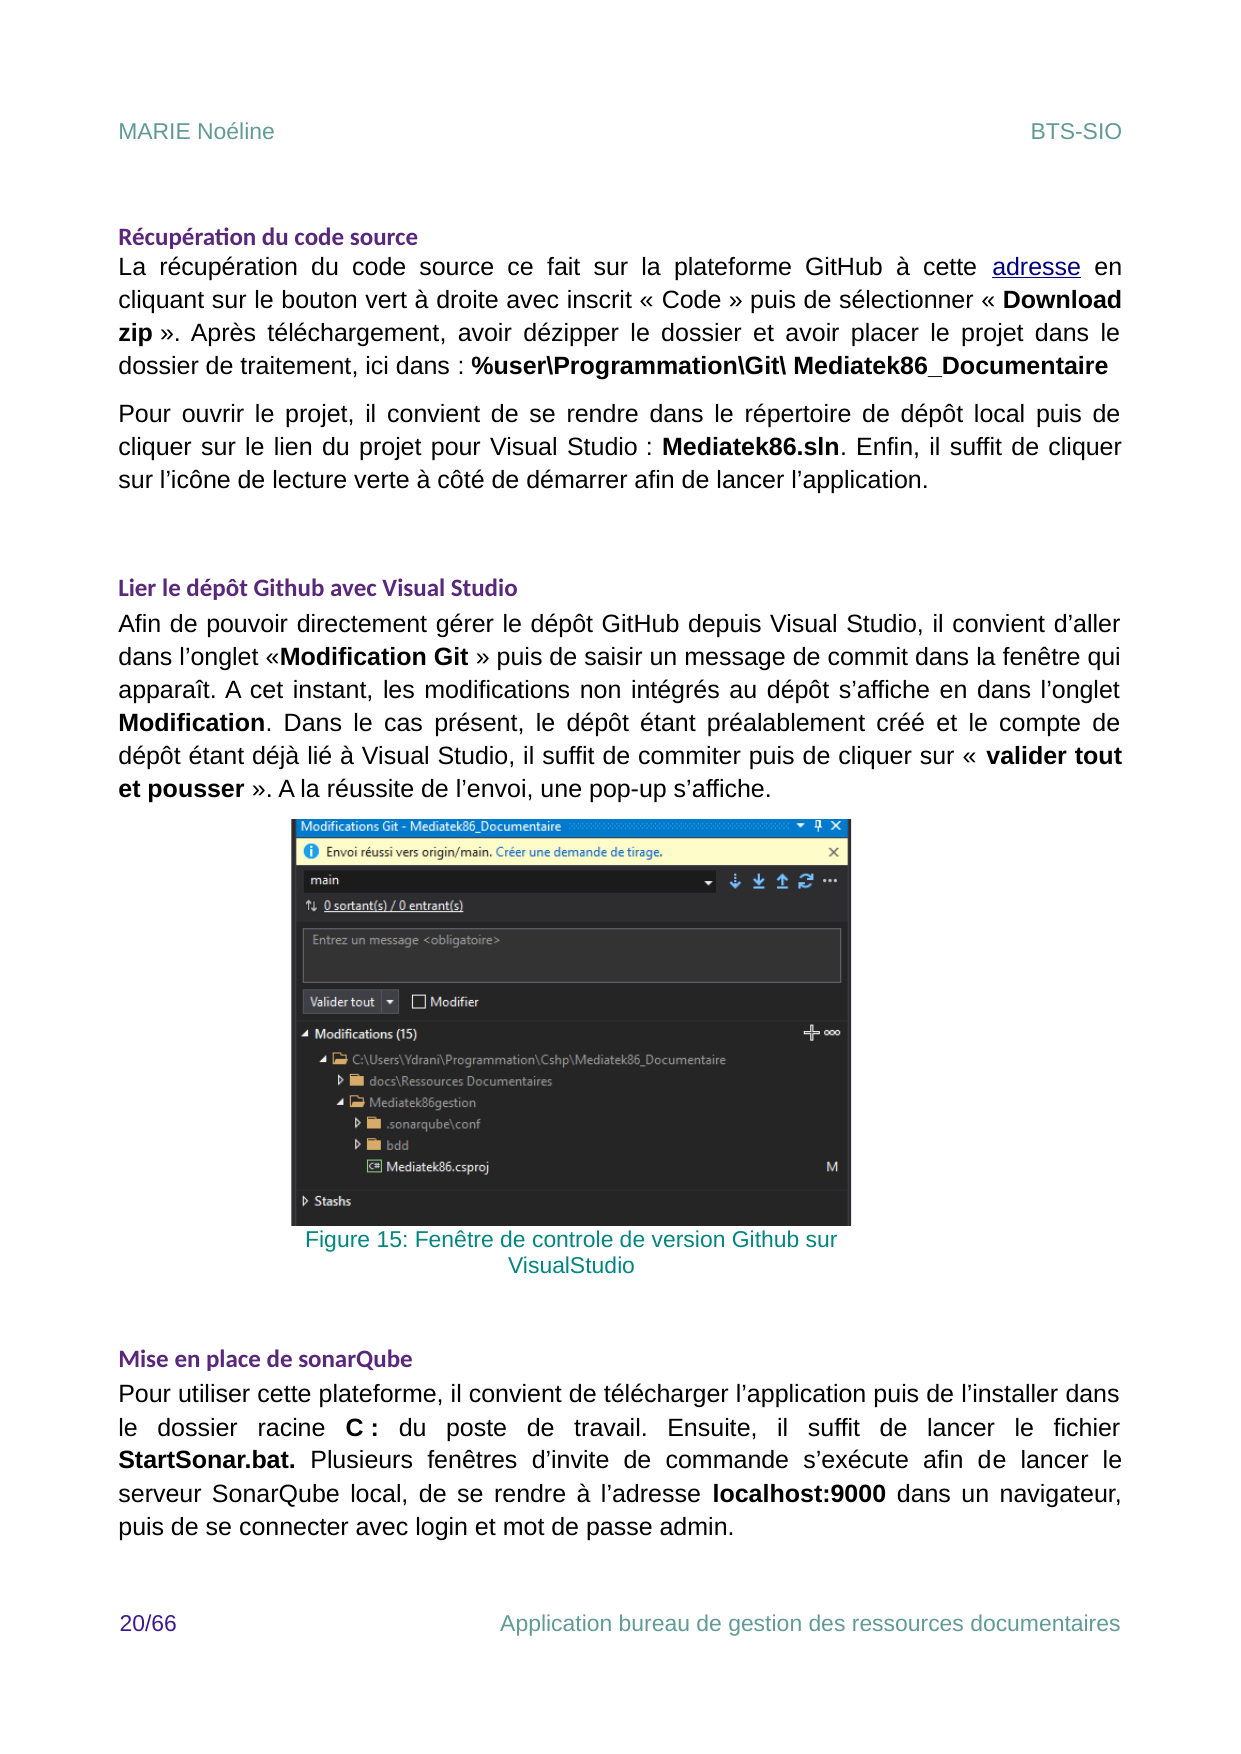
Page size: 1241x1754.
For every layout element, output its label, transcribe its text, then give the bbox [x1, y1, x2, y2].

text Pour utiliser cette plateforme, il convient de télécharger l’application puis de l’installer dans le dossier racine C : du poste de travail. Ensuite, il suffit de lancer le fichier StartSonar.bat. Plusieurs fenêtres d’invite de commande s’exécute afin de lancer le serveur SonarQube local, de se rendre à l’adresse localhost:9000 dans un navigateur, puis de se connecter avec login et mot de passe admin. [118, 1379, 1122, 1540]
subtitle Lier le dépôt Github avec Visual Studio [118, 572, 1122, 603]
subtitle Récupération du code source [118, 222, 1122, 252]
picture [291, 819, 852, 1226]
subtitle Mise en place de sonarQube [118, 1343, 1122, 1373]
text La récupération du code source ce fait sur la plateforme GitHub à cette adresse en cliquant sur le bouton vert à droite avec inscrit « Code » puis de sélectionner « Download zip ». Après téléchargement, avoir dézipper le dossier et avoir placer le projet dans le dossier de traitement, ici dans : %user\Programmation\Git\ Mediatek86_Documentaire [118, 252, 1122, 380]
text Figure 15: Fenêtre de controle de version Github sur VisualStudio [291, 1226, 851, 1278]
text Afin de pouvoir directement gérer le dépôt GitHub depuis Visual Studio, il convient d’aller dans l’onglet «Modification Git » puis de saisir un message de commit dans la fenêtre qui apparaît. A cet instant, les modifications non intégrés au dépôt s’affiche en dans l’onglet Modification. Dans le cas présent, le dépôt étant préalablement créé et le compte de dépôt étant déjà lié à Visual Studio, il suffit de commiter puis de cliquer sur « valider tout et pousser ». A la réussite de l’envoi, une pop-up s’affiche. [118, 609, 1122, 803]
text Pour ouvrir le projet, il convient de se rendre dans le répertoire de dépôt local puis de cliquer sur le lien du projet pour Visual Studio : Mediatek86.sln. Enfin, il suffit de cliquer sur l’icône de lecture verte à côté de démarrer afin de lancer l’application. [118, 399, 1122, 493]
